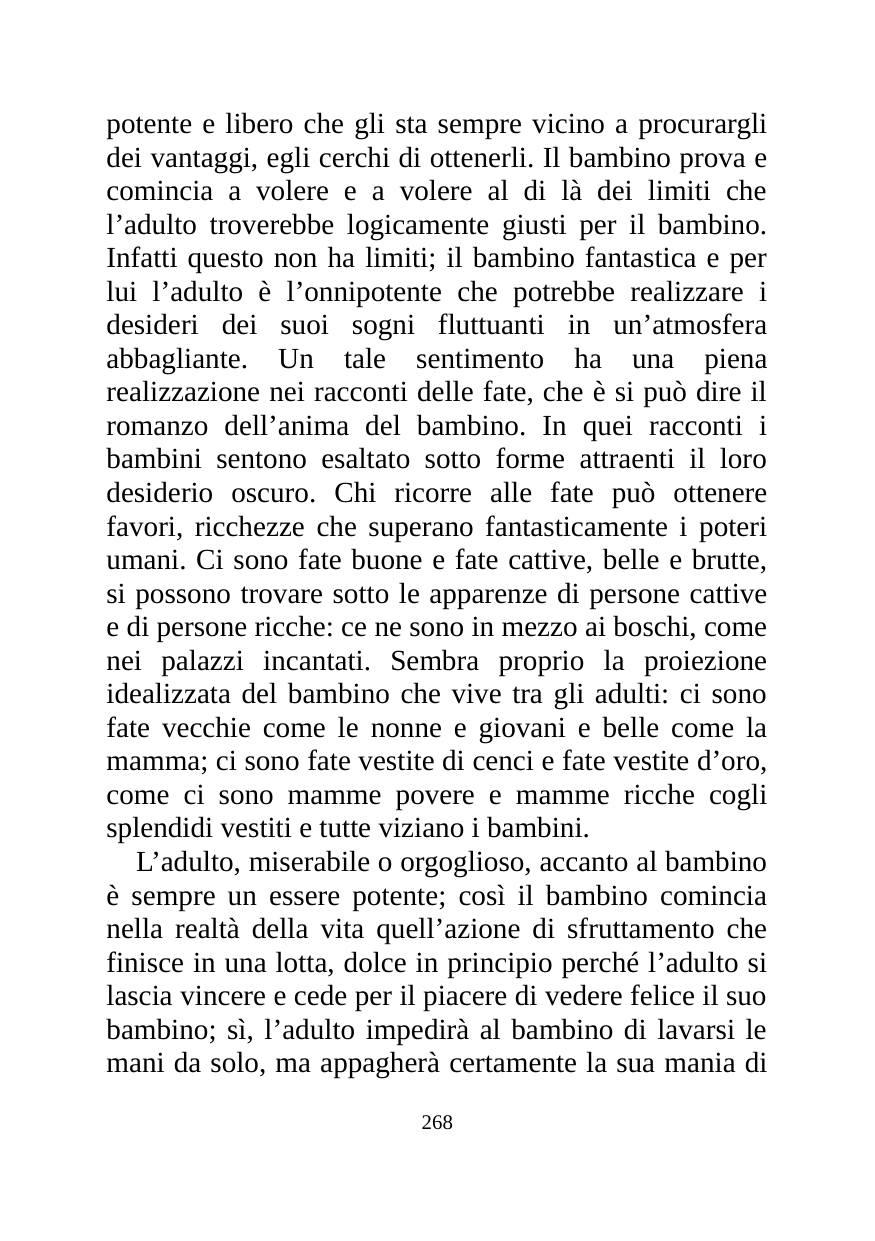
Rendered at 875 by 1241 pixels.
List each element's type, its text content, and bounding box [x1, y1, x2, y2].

text potente e libero che gli sta sempre vicino a procurargli dei vantaggi, egli cerchi di ottenerli. Il bambino prova e comincia a volere e a volere al di là dei limiti che l’adulto troverebbe logicamente giusti per il bambino. Infatti questo non ha limiti; il bambino fantastica e per lui l’adulto è l’onnipotente che potrebbe realizzare i desideri dei suoi sogni fluttuanti in un’atmosfera abbagliante. Un tale sentimento ha una piena realizzazione nei racconti delle fate, che è si può dire il romanzo dell’anima del bambino. In quei racconti i bambini sentono esaltato sotto forme attraenti il loro desiderio oscuro. Chi ricorre alle fate può ottenere favori, ricchezze che superano fantasticamente i poteri umani. Ci sono fate buone e fate cattive, belle e brutte, si possono trovare sotto le apparenze di persone cattive e di persone ricche: ce ne sono in mezzo ai boschi, come nei palazzi incantati. Sembra proprio la proiezione idealizzata del bambino che vive tra gli adulti: ci sono fate vecchie come le nonne e giovani e belle come la mamma; ci sono fate vestite di cenci e fate vestite d’oro, come ci sono mamme povere e mamme ricche cogli splendidi vestiti e tutte viziano i bambini. [106, 106, 768, 844]
text L’adulto, miserabile o orgoglioso, accanto al bambino è sempre un essere potente; così il bambino comincia nella realtà della vita quell’azione di sfruttamento che finisce in una lotta, dolce in principio perché l’adulto si lascia vincere e cede per il piacere di vedere felice il suo bambino; sì, l’adulto impedirà al bambino di lavarsi le mani da solo, ma appagherà certamente la sua mania di [106, 844, 768, 1079]
